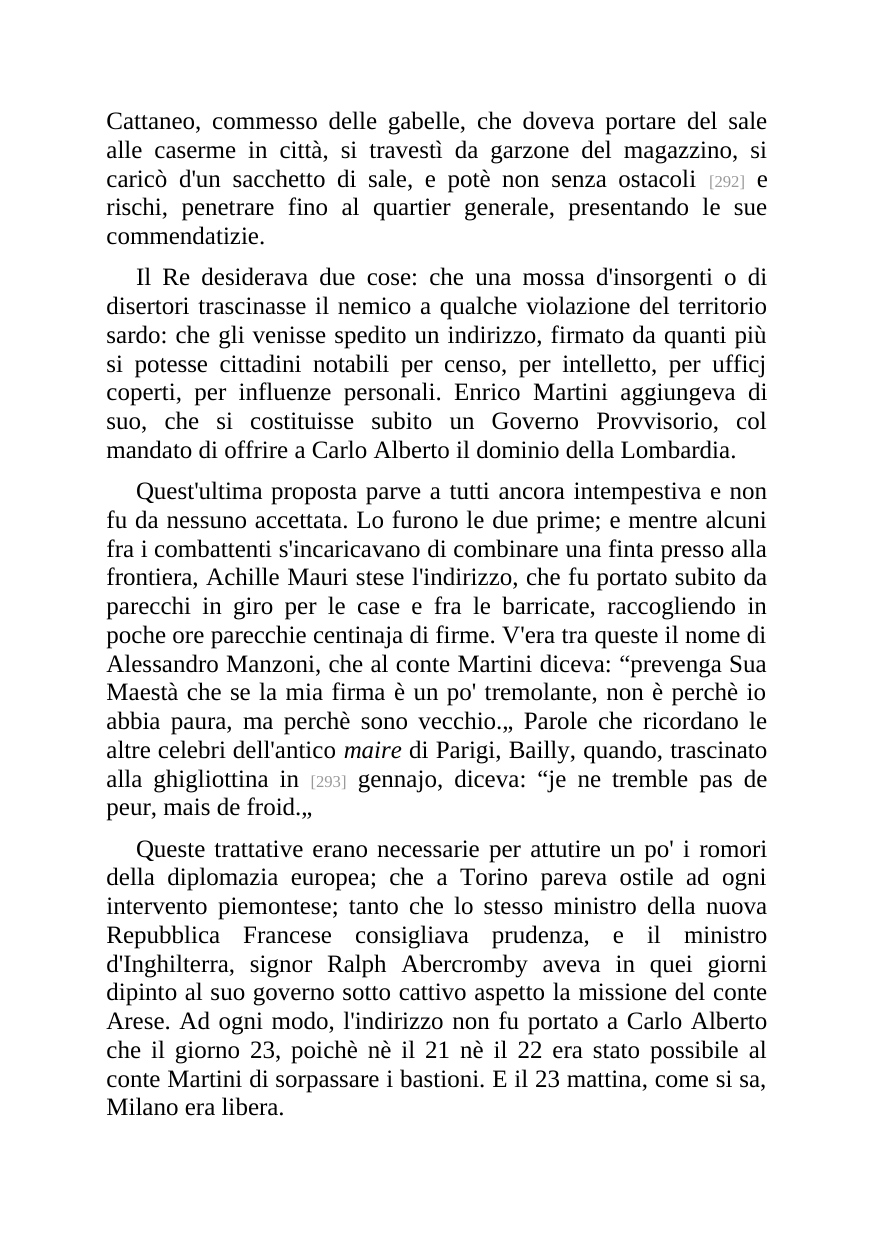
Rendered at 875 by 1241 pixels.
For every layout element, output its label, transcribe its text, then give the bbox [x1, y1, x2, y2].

text Quest'ultima proposta parve a tutti ancora intempestiva e non fu da nessuno accettata. Lo furono le due prime; e mentre alcuni fra i combattenti s'incaricavano di combinare una finta presso alla frontiera, Achille Mauri stese l'indirizzo, che fu portato subito da parecchi in giro per le case e fra le barricate, raccogliendo in poche ore parecchie centinaja di firme. V'era tra queste il nome di Alessandro Manzoni, che al conte Martini diceva: “prevenga Sua Maestà che se la mia firma è un po' tremolante, non è perchè io abbia paura, ma perchè sono vecchio.„ Parole che ricordano le altre celebri dell'antico maire di Parigi, Bailly, quando, trascinato alla ghigliottina in [293] gennajo, diceva: “je ne tremble pas de peur, mais de froid.„ [106, 476, 768, 821]
text Il Re desiderava due cose: che una mossa d'insorgenti o di disertori trascinasse il nemico a qualche violazione del territorio sardo: che gli venisse spedito un indirizzo, firmato da quanti più si potesse cittadini notabili per censo, per intelletto, per ufficj coperti, per influenze personali. Enrico Martini aggiungeva di suo, che si costituisse subito un Governo Provvisorio, col mandato di offrire a Carlo Alberto il dominio della Lombardia. [106, 262, 768, 464]
text Queste trattative erano necessarie per attutire un po' i romori della diplomazia europea; che a Torino pareva ostile ad ogni intervento piemontese; tanto che lo stesso ministro della nuova Repubblica Francese consigliava prudenza, e il ministro d'Inghilterra, signor Ralph Abercromby aveva in quei giorni dipinto al suo governo sotto cattivo aspetto la missione del conte Arese. Ad ogni modo, l'indirizzo non fu portato a Carlo Alberto che il giorno 23, poichè nè il 21 nè il 22 era stato possibile al conte Martini di sorpassare i bastioni. E il 23 mattina, come si sa, Milano era libera. [106, 834, 768, 1121]
text Cattaneo, commesso delle gabelle, che doveva portare del sale alle caserme in città, si travestì da garzone del magazzino, si caricò d'un sacchetto di sale, e potè non senza ostacoli [292] e rischi, penetrare fino al quartier generale, presentando le sue commendatizie. [106, 106, 768, 250]
